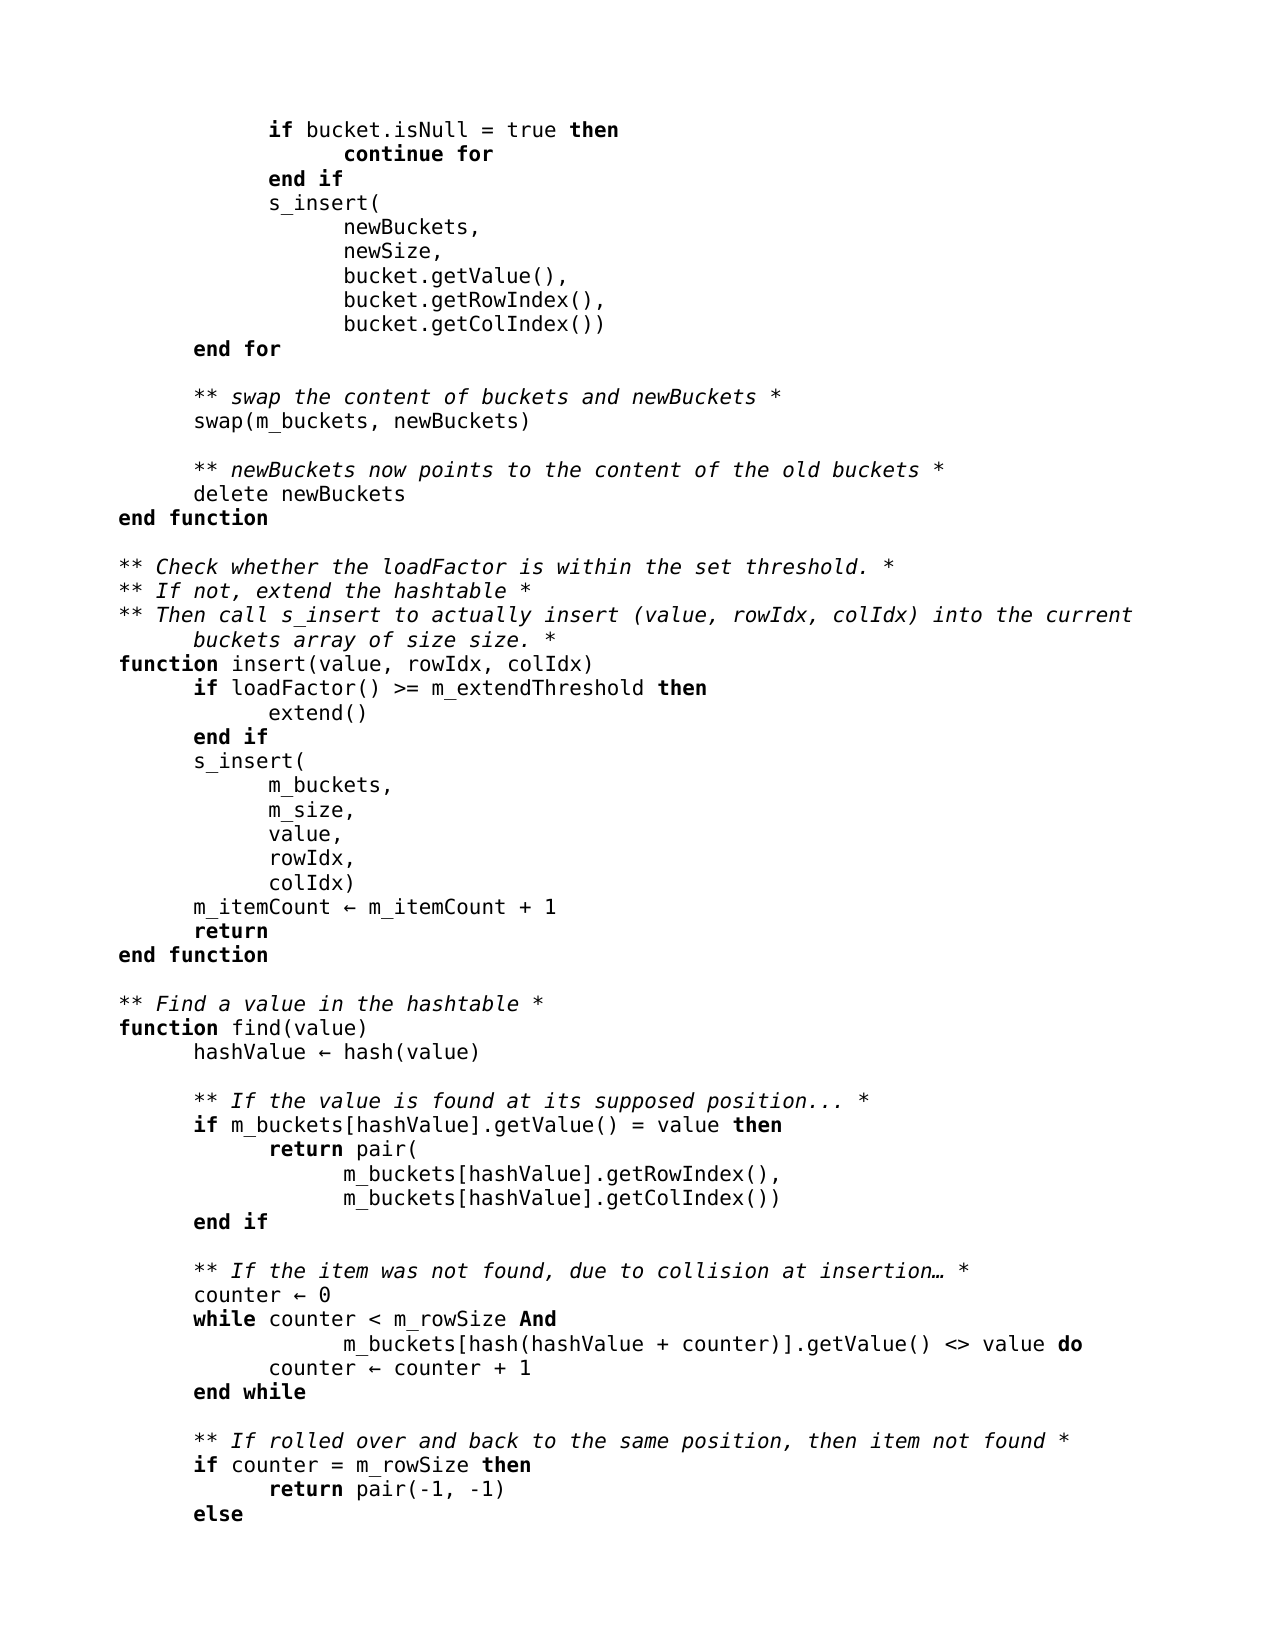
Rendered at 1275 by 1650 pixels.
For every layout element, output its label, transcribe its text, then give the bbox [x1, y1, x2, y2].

text m_buckets, [118, 773, 1157, 798]
text ** If the item was not found, due to collision at insertion… * [118, 1259, 1157, 1283]
text end if [118, 1210, 1157, 1234]
text if m_buckets[hashValue].getValue() = value then [118, 1113, 1157, 1137]
text return pair( [118, 1137, 1157, 1162]
text m_buckets[hashValue].getRowIndex(), m_buckets[hashValue].getColIndex()) [118, 1162, 1157, 1210]
text ** Find a value in the hashtable * [118, 992, 1157, 1016]
text hashValue ← hash(value) [118, 1040, 1157, 1065]
text m_buckets[hash(hashValue + counter)].getValue() <> value do [118, 1332, 1157, 1356]
text newBuckets, [118, 215, 1157, 239]
text function find(value) [118, 1016, 1157, 1040]
text colIdx) [118, 871, 1157, 895]
text if loadFactor() >= m_extendThreshold then [118, 676, 1157, 701]
text continue for [118, 142, 1157, 167]
text value, [118, 822, 1157, 846]
text counter ← counter + 1 [118, 1356, 1157, 1380]
text newSize, [118, 239, 1157, 264]
text end if [118, 167, 1157, 191]
text else [118, 1502, 1157, 1526]
text while counter < m_rowSize And [118, 1307, 1157, 1332]
text delete newBuckets [118, 482, 1157, 506]
text function insert(value, rowIdx, colIdx) [118, 652, 1157, 676]
text ** If the value is found at its supposed position... * [118, 1089, 1157, 1113]
text bucket.getRowIndex(), [118, 288, 1157, 312]
text return pair(-1, -1) [118, 1477, 1157, 1502]
text extend() [118, 701, 1157, 725]
text ** If not, extend the hashtable * [118, 579, 1157, 603]
text s_insert( [118, 191, 1157, 215]
text ** swap the content of buckets and newBuckets * [118, 385, 1157, 409]
text ** newBuckets now points to the content of the old buckets * [118, 458, 1157, 482]
text s_insert( [118, 749, 1157, 773]
text end for [118, 337, 1157, 361]
text end function [118, 943, 1157, 968]
text end while [118, 1380, 1157, 1404]
text swap(m_buckets, newBuckets) [118, 409, 1157, 434]
text ** Then call s_insert to actually insert (value, rowIdx, colIdx) into the current buckets array of size size. * [118, 603, 1157, 652]
text if bucket.isNull = true then [118, 118, 1157, 142]
text if counter = m_rowSize then [118, 1453, 1157, 1477]
text counter ← 0 [118, 1283, 1157, 1307]
text bucket.getColIndex()) [118, 312, 1157, 337]
text m_size, [118, 798, 1157, 822]
text end function [118, 506, 1157, 531]
text ** If rolled over and back to the same position, then item not found * [118, 1429, 1157, 1453]
text end if [118, 725, 1157, 749]
text rowIdx, [118, 846, 1157, 871]
text return [118, 919, 1157, 943]
text ** Check whether the loadFactor is within the set threshold. * [118, 555, 1157, 579]
text bucket.getValue(), [118, 264, 1157, 288]
text m_itemCount ← m_itemCount + 1 [118, 895, 1157, 919]
